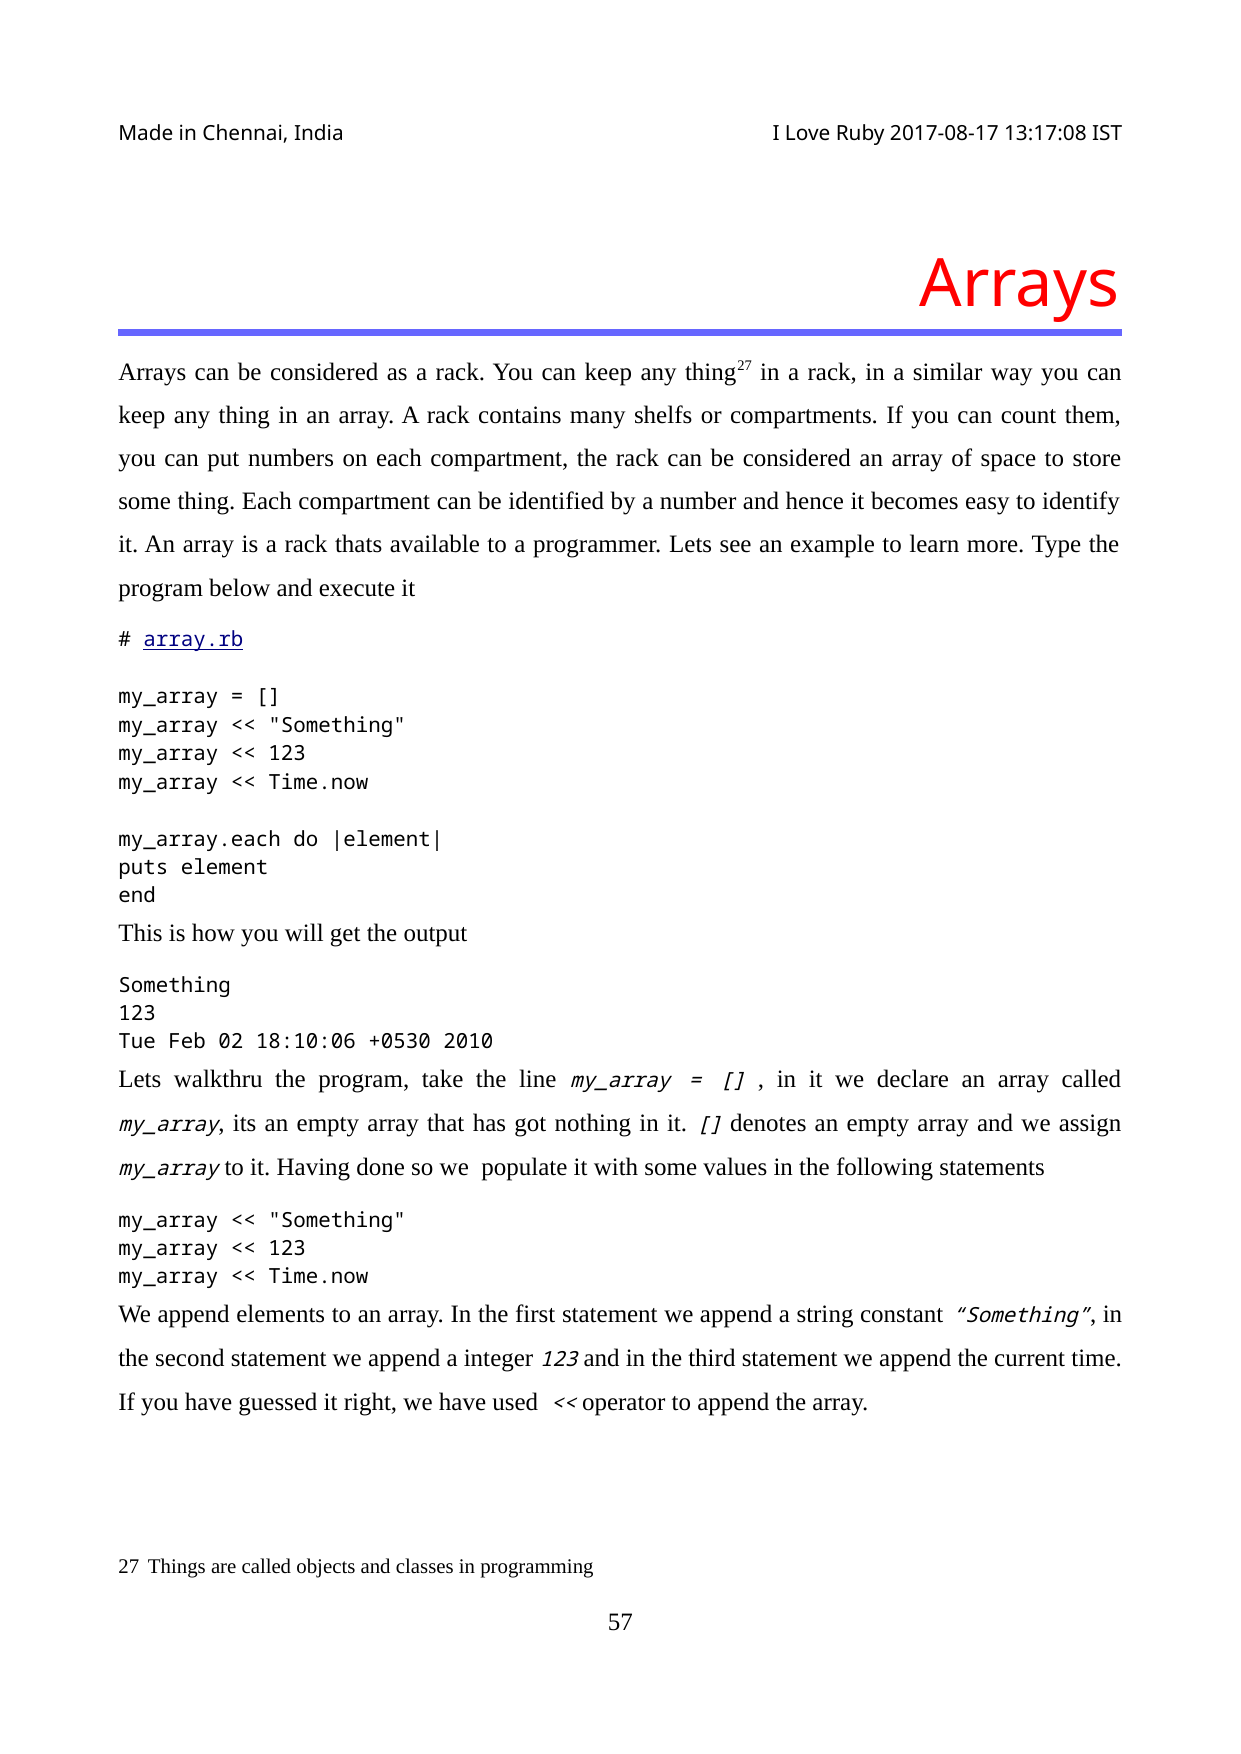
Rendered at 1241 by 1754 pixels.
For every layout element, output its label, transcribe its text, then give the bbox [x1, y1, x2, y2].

text 123 [118, 998, 1122, 1027]
text puts element [118, 852, 1122, 881]
text my_array << Time.now [118, 767, 1122, 795]
text Arrays can be considered as a rack. You can keep any thing in a rack, in a similar way you can keep any thing in an array. A rack contains many shelfs or compartments. If you can count them, you can put numbers on each compartment, the rack can be considered an array of space to store some thing. Each compartment can be identified by a number and hence it becomes easy to identify it. An array is a rack thats available to a programmer. Lets see an example to learn more. Type the program below and execute it [118, 357, 1122, 601]
text my_array << 123 [118, 738, 1122, 767]
text This is how you will get the output [118, 918, 1122, 947]
text my_array << "Something" [118, 1205, 1122, 1233]
text end [118, 881, 1122, 909]
text Something [118, 970, 1122, 998]
text my_array.each do |element| [118, 824, 1122, 852]
text my_array << "Something" [118, 710, 1122, 738]
text Things are called objects and classes in programming [118, 1553, 1122, 1578]
subtitle Arrays [118, 233, 1122, 329]
text my_array << 123 [118, 1233, 1122, 1262]
text Tue Feb 02 18:10:06 +0530 2010 [118, 1027, 1122, 1055]
text my_array = [] [118, 681, 1122, 710]
text my_array << Time.now [118, 1262, 1122, 1290]
text Lets walkthru the program, take the line my_array = [] , in it we declare an array called my_array, its an empty array that has got nothing in it. [] denotes an empty array and we assign my_array to it. Having done so we populate it with some values in the following statements [118, 1064, 1122, 1181]
text We append elements to an array. In the first statement we append a string constant “Something”, in the second statement we append a integer 123 and in the third statement we append the current time. If you have guessed it right, we have used << operator to append the array. [118, 1299, 1122, 1416]
text # array.rb [118, 624, 1122, 653]
